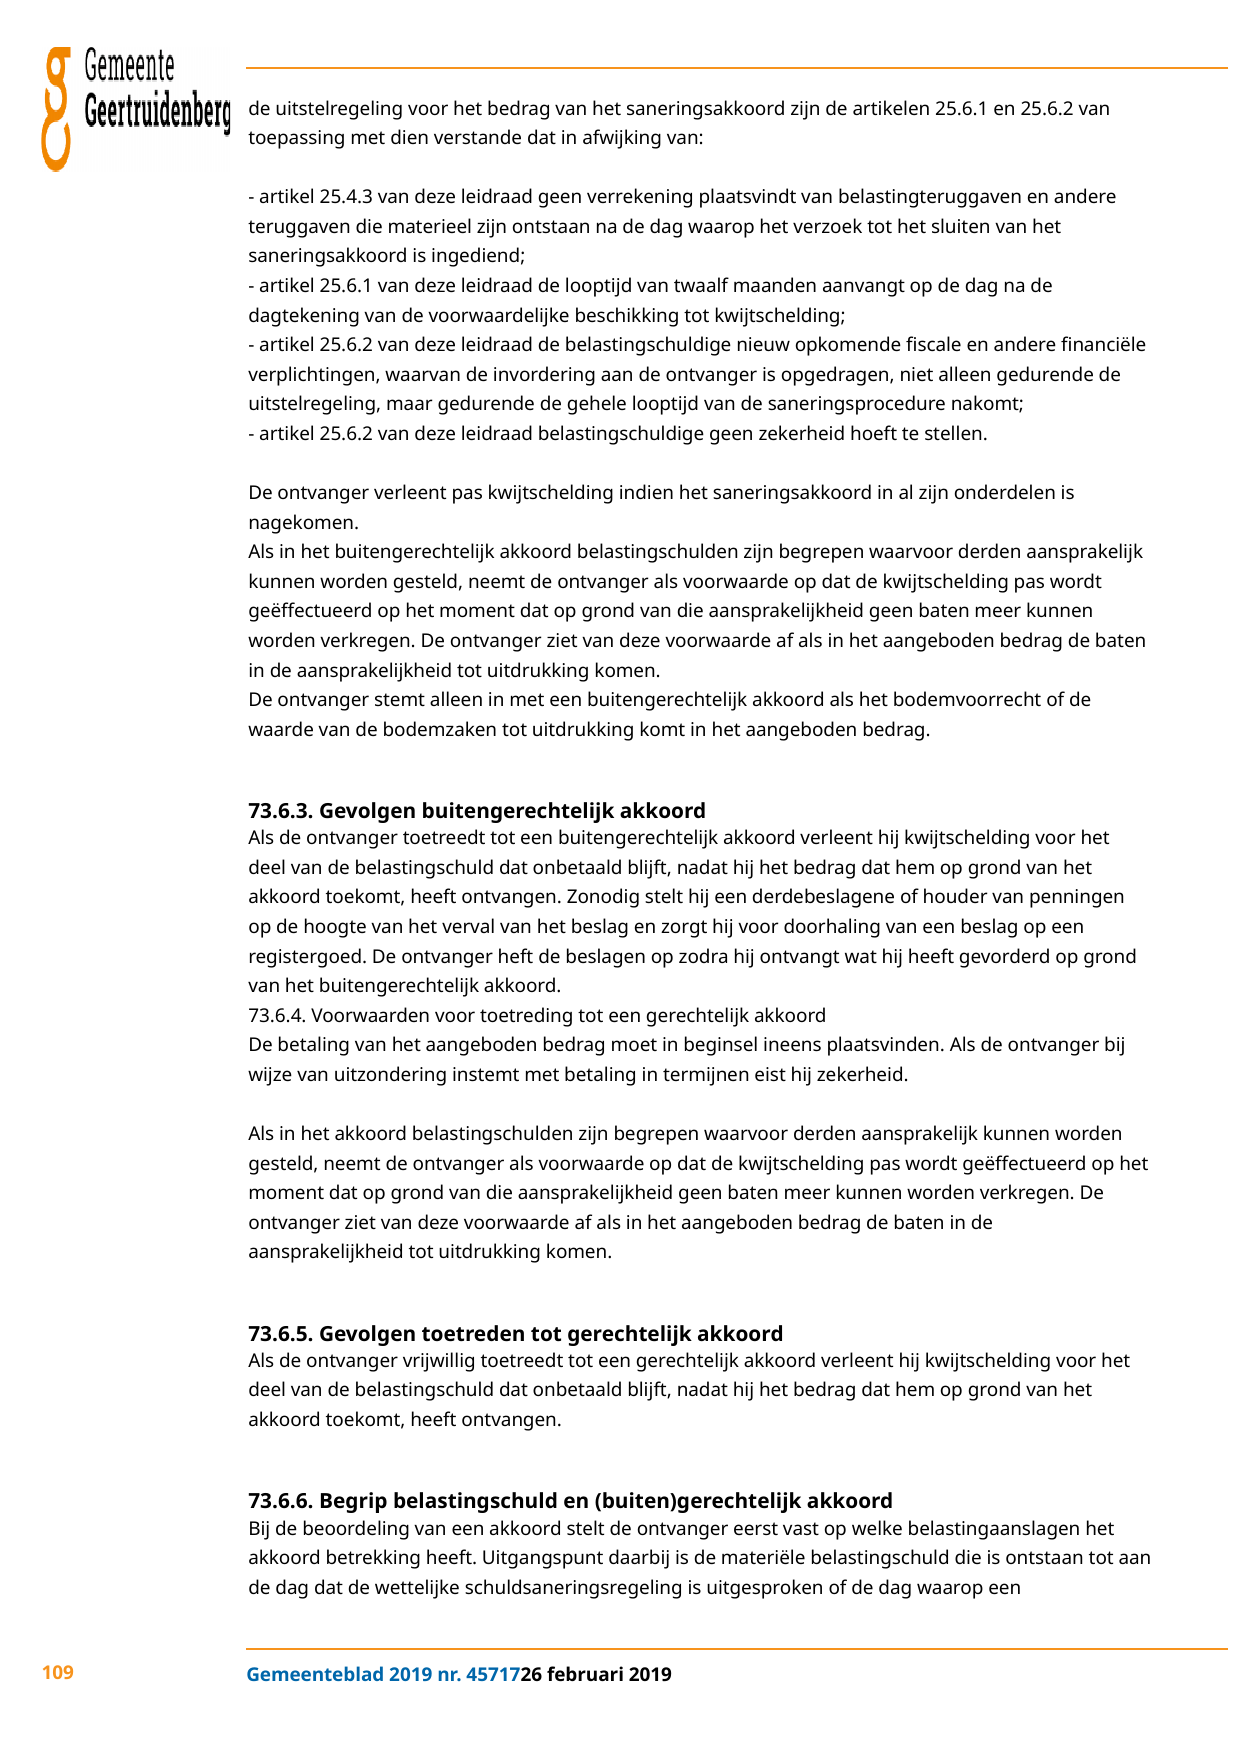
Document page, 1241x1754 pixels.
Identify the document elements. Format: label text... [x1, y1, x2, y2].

picture [41, 47, 231, 172]
text Als de ontvanger vrijwillig toetreedt tot een gerechtelijk akkoord verleent hij kwijtschelding voor het deel van de belastingschuld dat onbetaald blijft, nadat hij het bedrag dat hem op grond van het akkoord toekomt, heeft ontvangen. [248, 1347, 1152, 1432]
text de uitstelregeling voor het bedrag van het saneringsakkoord zijn de artikelen 25.6.1 en 25.6.2 van toepassing met dien verstande dat in afwijking van: [248, 95, 1152, 150]
text De ontvanger verleent pas kwijtschelding indien het saneringsakkoord in al zijn onderdelen is nagekomen. [248, 479, 1152, 535]
text De ontvanger stemt alleen in met een buitengerechtelijk akkoord als het bodemvoorrecht of de waarde van de bodemzaken tot uitdrukking komt in het aangeboden bedrag. [248, 686, 1152, 742]
text - artikel 25.4.3 van deze leidraad geen verrekening plaatsvindt van belastingteruggaven en andere teruggaven die materieel zijn ontstaan na de dag waarop het verzoek tot het sluiten van het saneringsakkoord is ingediend; [248, 183, 1152, 268]
text 73.6.6. Begrip belastingschuld en (buiten)gerechtelijk akkoord [248, 1486, 1152, 1515]
text - artikel 25.6.2 van deze leidraad de belastingschuldige nieuw opkomende fiscale en andere financiële verplichtingen, waarvan de invordering aan de ontvanger is opgedragen, niet alleen gedurende de uitstelregeling, maar gedurende de gehele looptijd van de saneringsprocedure nakomt; [248, 331, 1152, 416]
text Als in het akkoord belastingschulden zijn begrepen waarvoor derden aansprakelijk kunnen worden gesteld, neemt de ontvanger als voorwaarde op dat de kwijtschelding pas wordt geëffectueerd op het moment dat op grond van die aansprakelijkheid geen baten meer kunnen worden verkregen. De ontvanger ziet van deze voorwaarde af als in het aangeboden bedrag de baten in de aansprakelijkheid tot uitdrukking komen. [248, 1120, 1152, 1264]
text Bij de beoordeling van een akkoord stelt de ontvanger eerst vast op welke belastingaanslagen het akkoord betrekking heeft. Uitgangspunt daarbij is de materiële belastingschuld die is ontstaan tot aan de dag dat de wettelijke schuldsaneringsregeling is uitgesproken of de dag waarop een [248, 1515, 1152, 1599]
text De betaling van het aangeboden bedrag moet in beginsel ineens plaatsvinden. Als de ontvanger bij wijze van uitzondering instemt met betaling in termijnen eist hij zekerheid. [248, 1032, 1152, 1087]
text 73.6.4. Voorwaarden voor toetreding tot een gerechtelijk akkoord [248, 1002, 1152, 1028]
text Als in het buitengerechtelijk akkoord belastingschulden zijn begrepen waarvoor derden aansprakelijk kunnen worden gesteld, neemt de ontvanger als voorwaarde op dat de kwijtschelding pas wordt geëffectueerd op het moment dat op grond van die aansprakelijkheid geen baten meer kunnen worden verkregen. De ontvanger ziet van deze voorwaarde af als in het aangeboden bedrag de baten in de aansprakelijkheid tot uitdrukking komen. [248, 538, 1152, 683]
text 73.6.5. Gevolgen toetreden tot gerechtelijk akkoord [248, 1319, 1152, 1347]
text 73.6.3. Gevolgen buitengerechtelijk akkoord [248, 796, 1152, 824]
text - artikel 25.6.1 van deze leidraad de looptijd van twaalf maanden aanvangt op de dag na de dagtekening van de voorwaardelijke beschikking tot kwijtschelding; [248, 272, 1152, 328]
text - artikel 25.6.2 van deze leidraad belastingschuldige geen zekerheid hoeft te stellen. [248, 420, 1152, 446]
text Als de ontvanger toetreedt tot een buitengerechtelijk akkoord verleent hij kwijtschelding voor het deel van de belastingschuld dat onbetaald blijft, nadat hij het bedrag dat hem op grond van het akkoord toekomt, heeft ontvangen. Zonodig stelt hij een derdebeslagene of houder van penningen op de hoogte van het verval van het beslag en zorgt hij voor doorhaling van een beslag op een registergoed. De ontvanger heft de beslagen op zodra hij ontvangt wat hij heeft gevorderd op grond van het buitengerechtelijk akkoord. [248, 824, 1152, 998]
